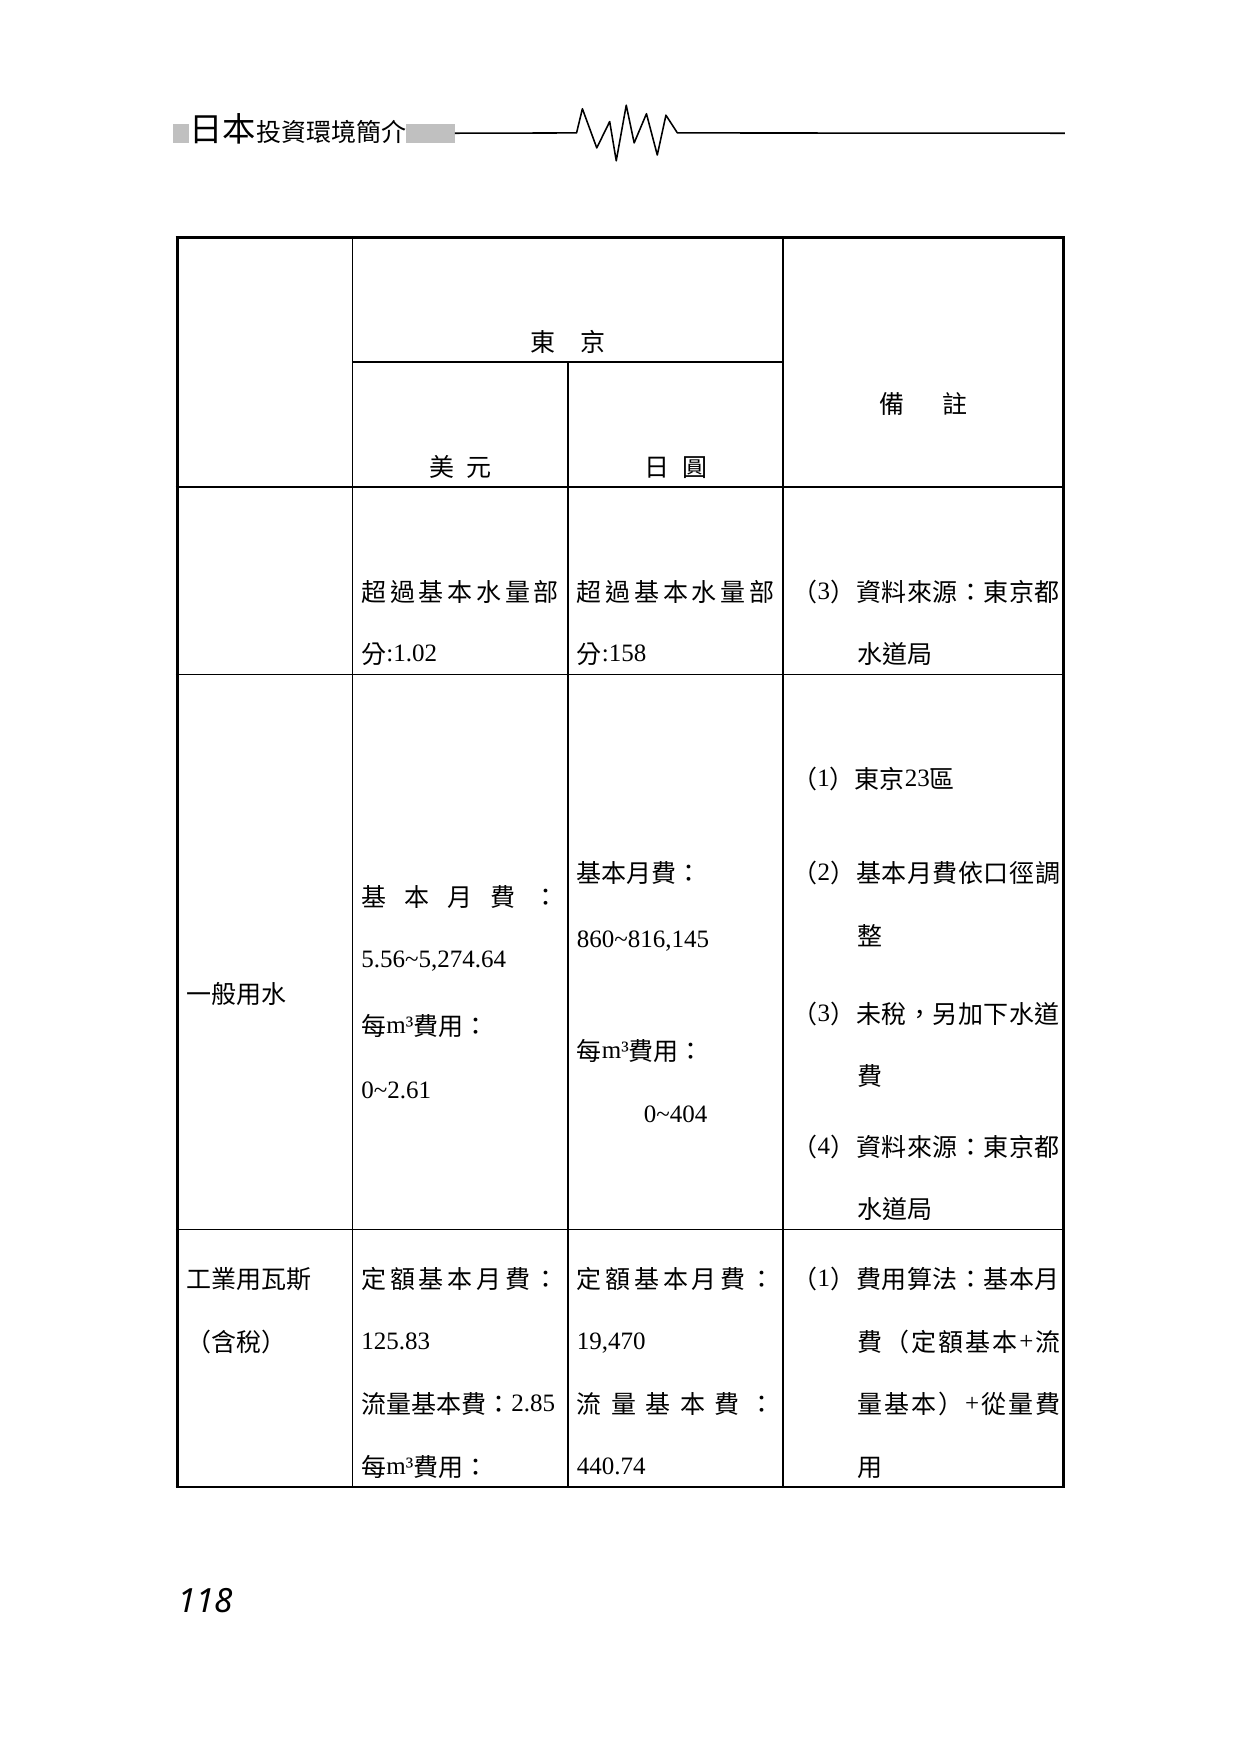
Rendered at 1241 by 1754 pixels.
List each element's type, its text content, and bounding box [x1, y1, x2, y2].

table_cell 定額基本月費：19,470 流量基本費：440.74 [569, 1230, 782, 1486]
table_cell 工業用瓦斯 （含稅） [179, 1230, 352, 1486]
table_cell 一般用水 [179, 675, 352, 1228]
table_header [179, 239, 352, 486]
table_cell [179, 488, 352, 674]
table_cell 基本月費： 860~816,145 每m³費用： 0~404 [569, 675, 782, 1228]
table_cell 日 圓 [569, 363, 782, 486]
table_cell 美 元 [353, 363, 567, 486]
table_cell 基本月費：5.56~5,274.64 每m³費用： 0~2.61 [353, 675, 567, 1228]
table_cell 超過基本水量部分:158 [569, 488, 782, 674]
table_cell （1）東京23區 （2）基本月費依口徑調整 （3）未稅，另加下水道費 （4）資料來源：東京都水道局 [784, 675, 1062, 1228]
table_cell 定額基本月費：125.83 流量基本費：2.85 每m³費用： [353, 1230, 567, 1486]
table_cell （3）資料來源：東京都水道局 [784, 488, 1062, 674]
table_cell （1）費用算法：基本月費（定額基本+流量基本）+從量費用 [784, 1230, 1062, 1486]
table_header 備 註 [784, 239, 1062, 486]
table_header 東 京 [353, 239, 782, 361]
table_cell 超過基本水量部分:1.02 [353, 488, 567, 674]
